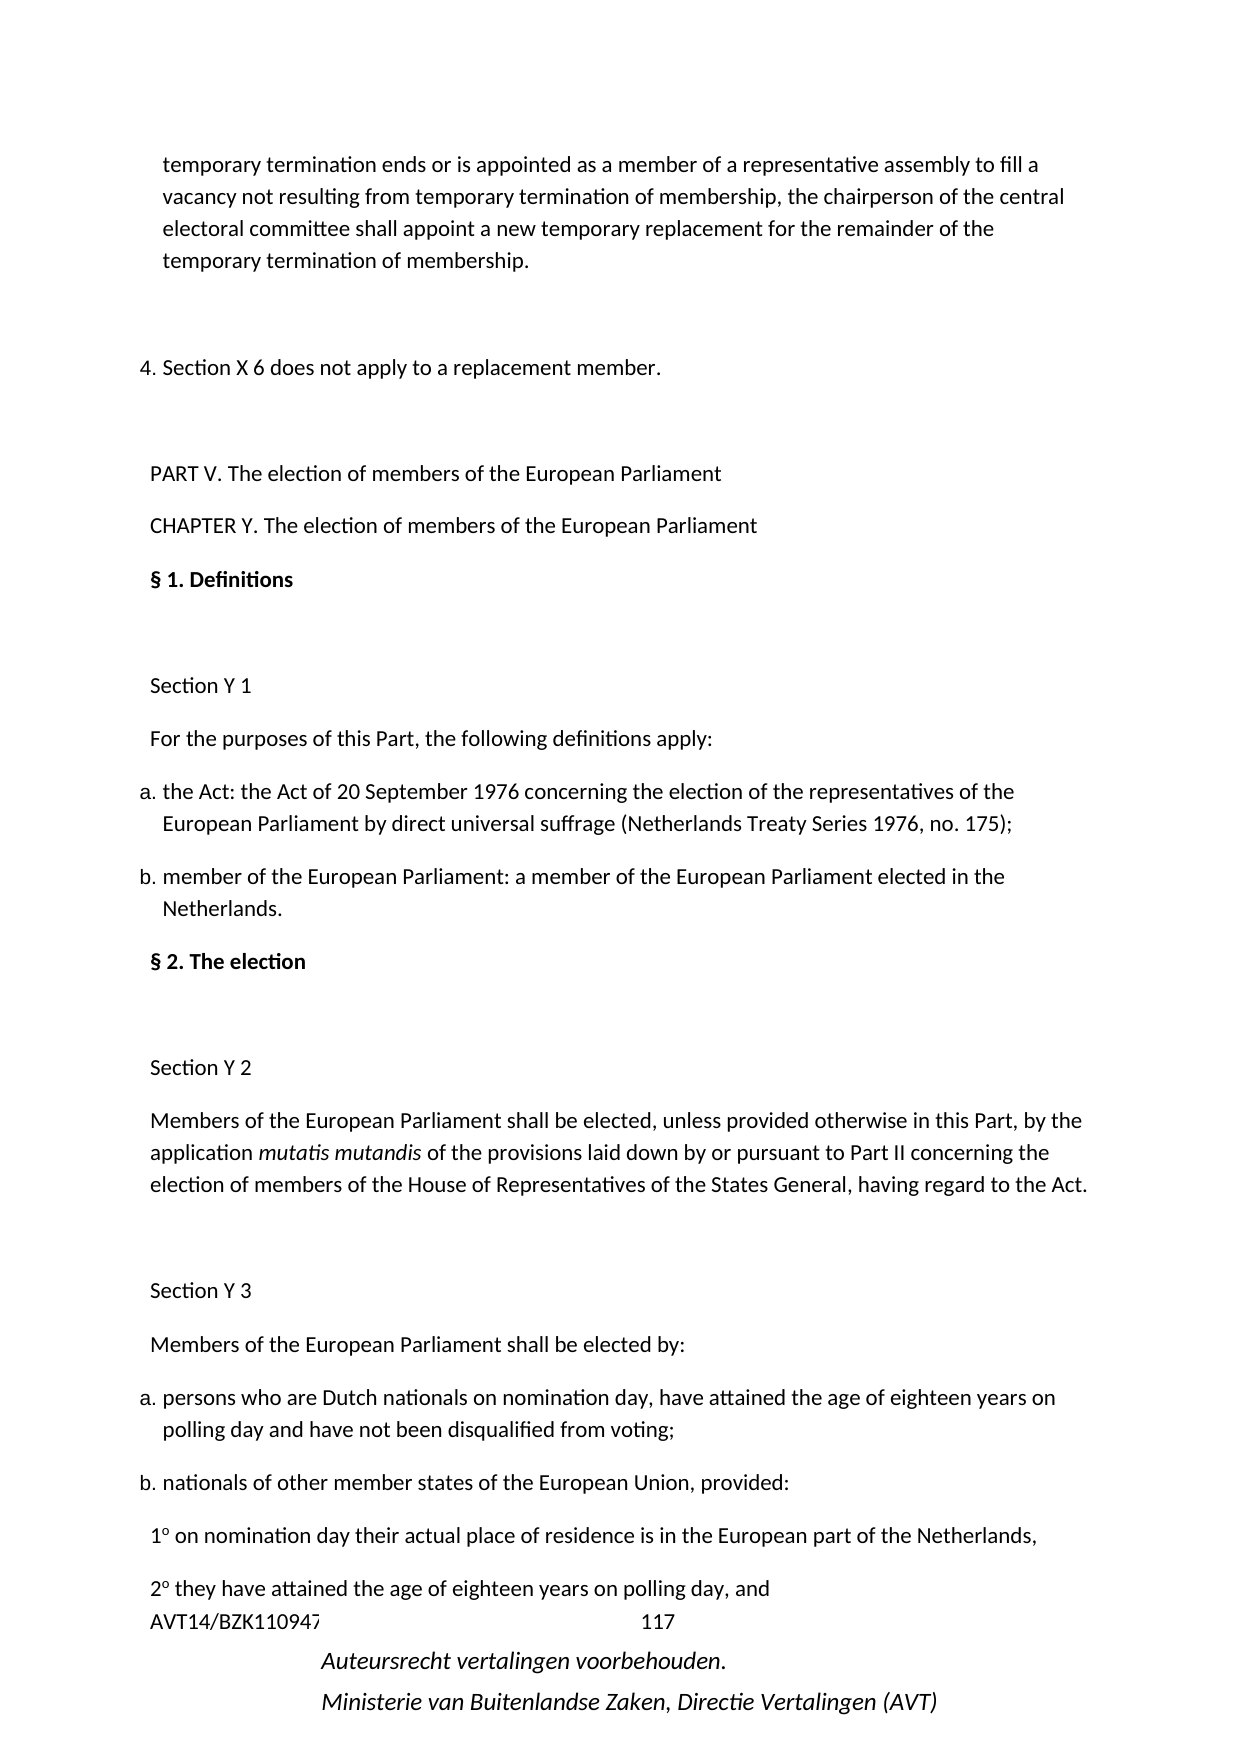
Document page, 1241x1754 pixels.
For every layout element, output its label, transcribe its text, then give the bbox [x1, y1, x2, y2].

text Section Y 1 [150, 671, 1090, 699]
list temporary termination ends or is appointed as a member of a representative assembly to fill a vacancy not resulting from temporary termination of membership, the chairperson of the central electoral committee shall appoint a new temporary replacement for the remainder of the temporary termination of membership. [139, 150, 1090, 274]
list nationals of other member states of the European Union, provided: [139, 1468, 1090, 1496]
list member of the European Parliament: a member of the European Parliament elected in the Netherlands. [139, 862, 1090, 922]
text 2o they have attained the age of eighteen years on polling day, and [150, 1574, 1090, 1602]
text Members of the European Parliament shall be elected by: [150, 1330, 1090, 1358]
text For the purposes of this Part, the following definitions apply: [150, 724, 1090, 752]
text Section Y 2 [150, 1053, 1090, 1081]
text § 1. Definitions [150, 565, 1090, 593]
text Section Y 3 [150, 1277, 1090, 1305]
list the Act: the Act of 20 September 1976 concerning the election of the representatives of the European Parliament by direct universal suffrage (Netherlands Treaty Series 1976, no. 175); [139, 777, 1090, 837]
text Members of the European Parliament shall be elected, unless provided otherwise in this Part, by the application mutatis mutandis of the provisions laid down by or pursuant to Part II concerning the election of members of the House of Representatives of the States General, having regard to the Act. [150, 1106, 1090, 1199]
list Section X 6 does not apply to a replacement member. [139, 353, 1090, 381]
text § 2. The election [150, 947, 1090, 975]
text 1o on nomination day their actual place of residence is in the European part of the Netherlands, [150, 1521, 1090, 1549]
list persons who are Dutch nationals on nomination day, have attained the age of eighteen years on polling day and have not been disqualified from voting; [139, 1383, 1090, 1443]
text CHAPTER Y. The election of members of the European Parliament [150, 512, 1090, 540]
text PART V. The election of members of the European Parliament [150, 459, 1090, 487]
